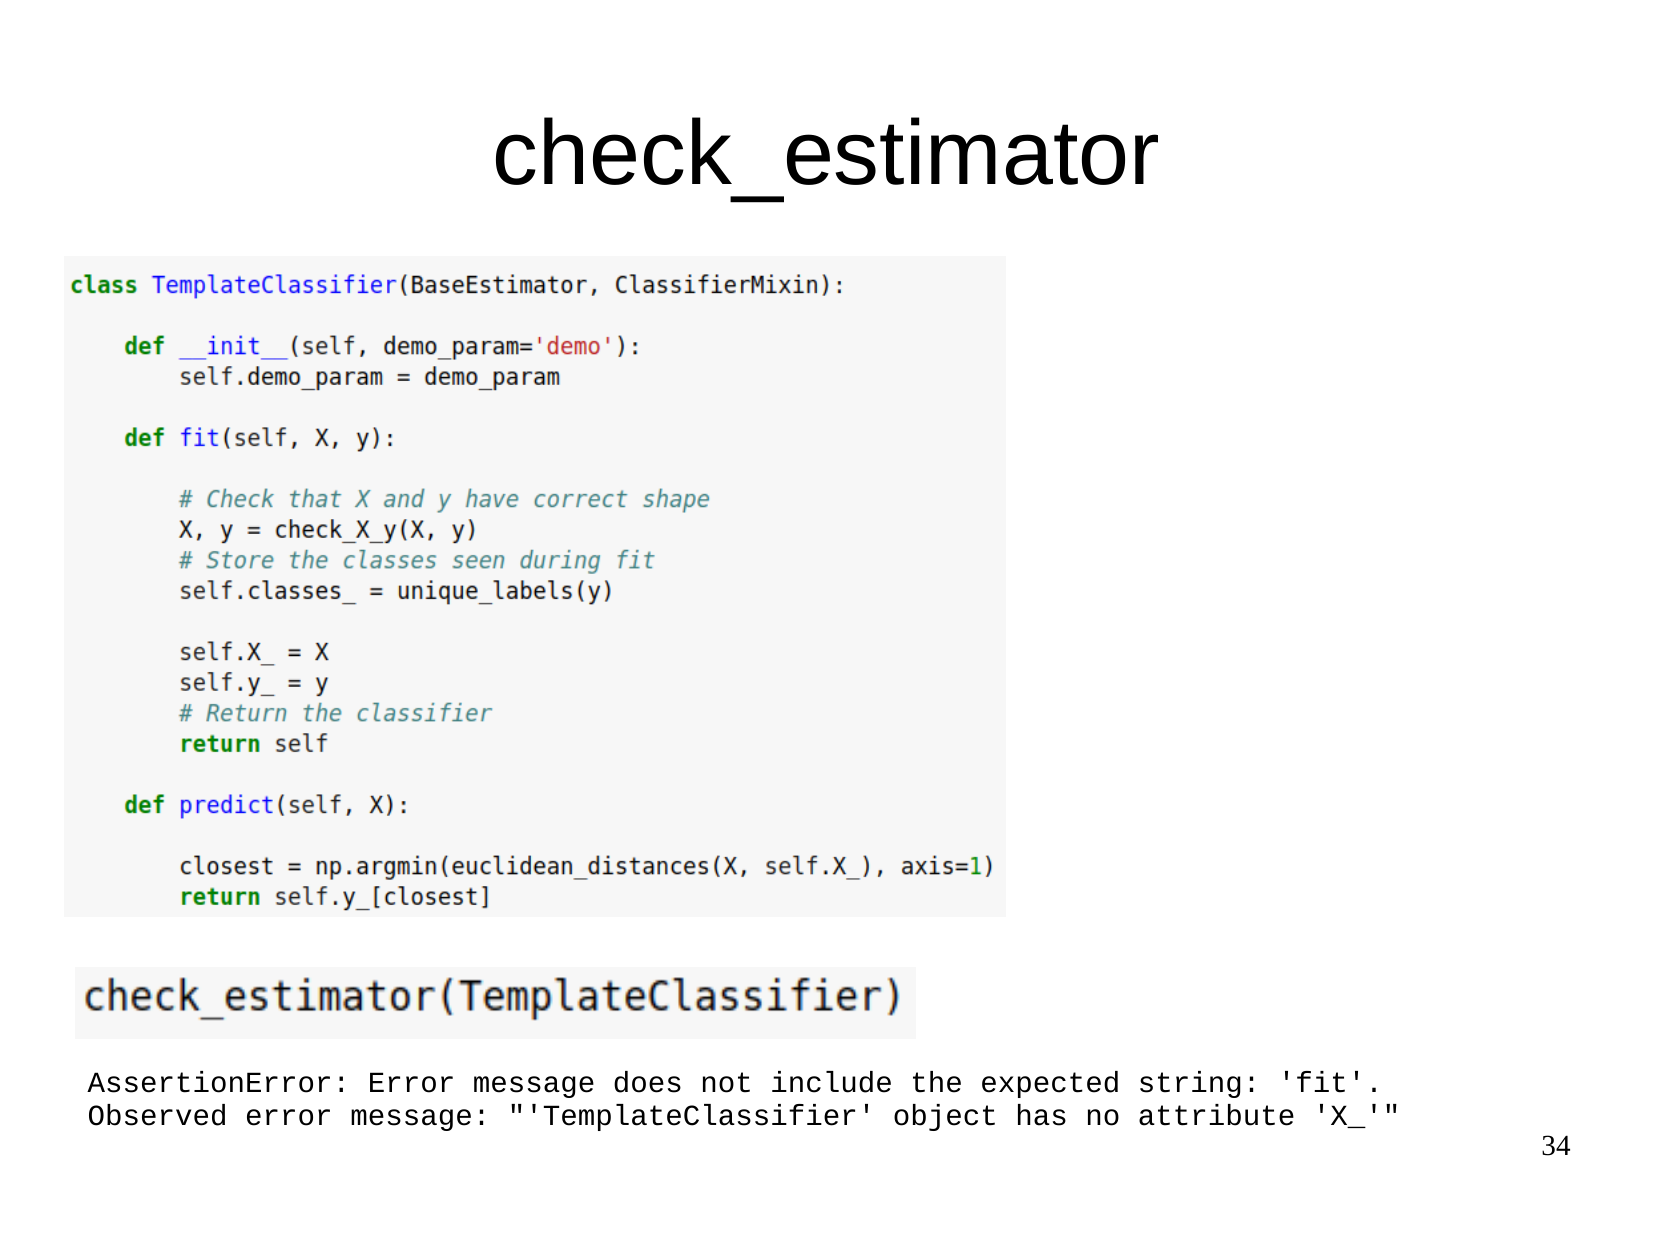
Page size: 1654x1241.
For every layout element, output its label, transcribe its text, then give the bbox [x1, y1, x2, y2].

picture [64, 256, 1006, 917]
title check_estimator [82, 49, 1571, 257]
picture [75, 967, 916, 1039]
text_box AssertionError: Error message does not include the expected string: 'fit'. Observed error message: "'TemplateClassifier' object has no attribute 'X_'" [72, 1061, 1654, 1189]
